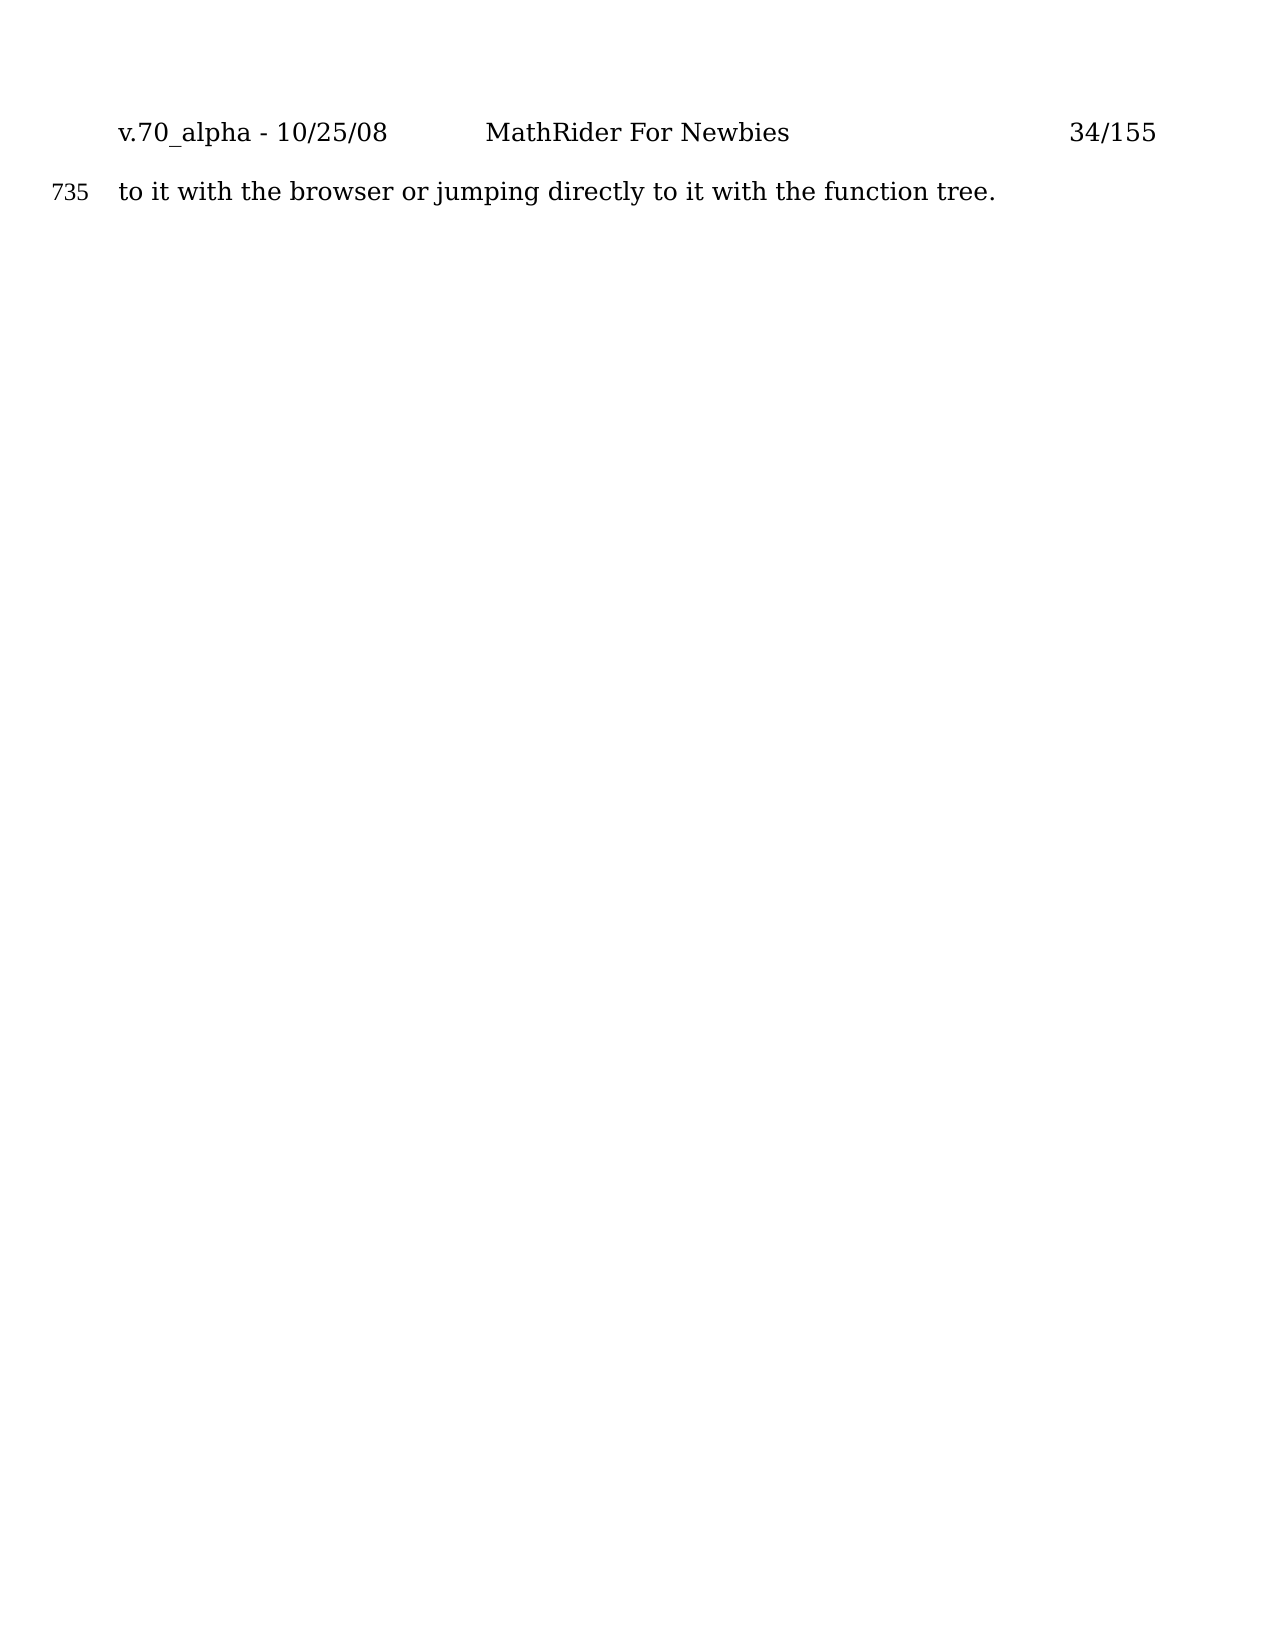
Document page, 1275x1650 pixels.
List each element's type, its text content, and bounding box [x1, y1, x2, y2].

text to it with the browser or jumping directly to it with the function tree. [118, 177, 1157, 206]
